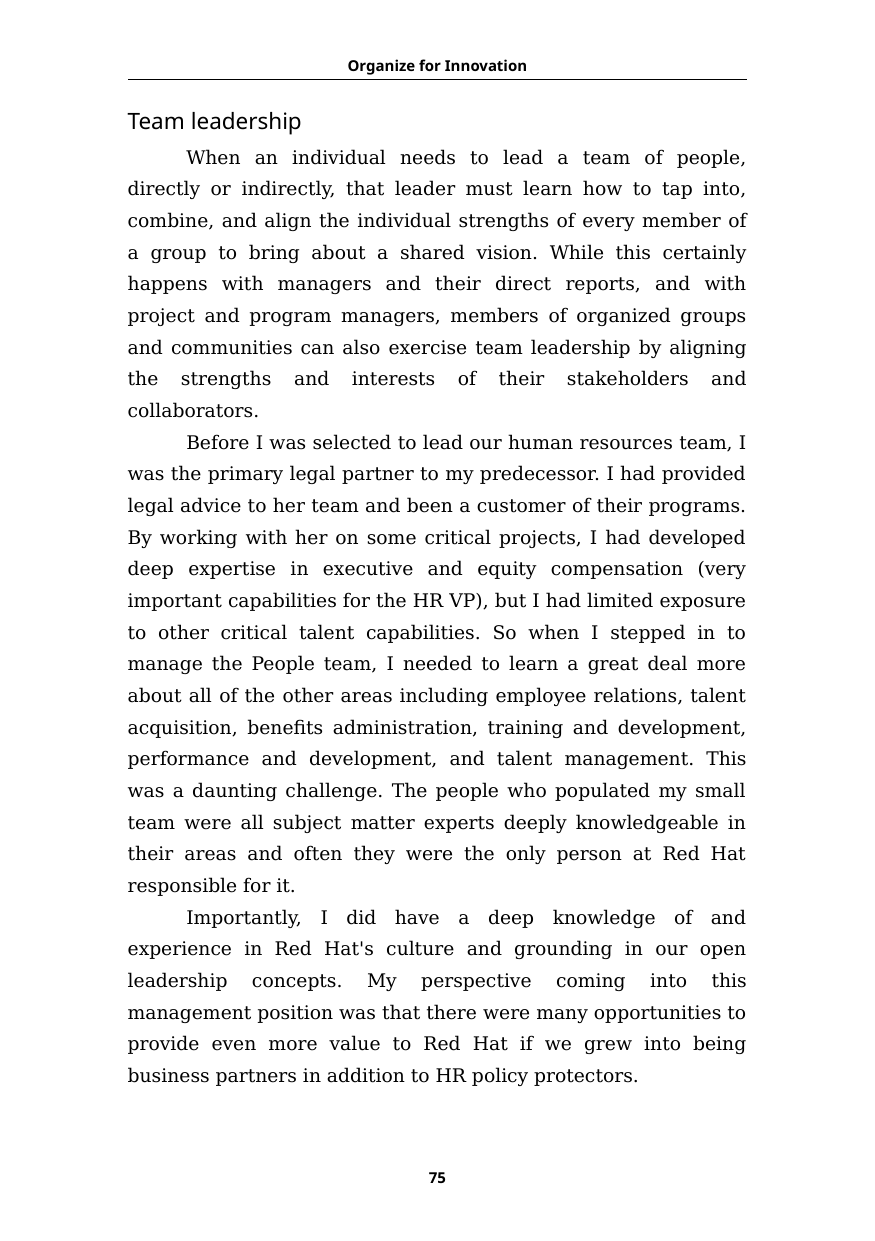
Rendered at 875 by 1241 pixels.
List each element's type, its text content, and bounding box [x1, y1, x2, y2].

text When an individual needs to lead a team of people, directly or indirectly, that leader must learn how to tap into, combine, and align the individual strengths of every member of a group to bring about a shared vision. While this certainly happens with managers and their direct reports, and with project and program managers, members of organized groups and communities can also exercise team leadership by aligning the strengths and interests of their stakeholders and collaborators. [127, 147, 747, 422]
subtitle Team leadership [127, 109, 747, 135]
text Before I was selected to lead our human resources team, I was the primary legal partner to my predecessor. I had provided legal advice to her team and been a customer of their programs. By working with her on some critical projects, I had developed deep expertise in executive and equity compensation (very important capabilities for the HR VP), but I had limited exposure to other critical talent capabilities. So when I stepped in to manage the People team, I needed to learn a great deal more about all of the other areas including employee relations, talent acquisition, benefits administration, training and development, performance and development, and talent management. This was a daunting challenge. The people who populated my small team were all subject matter experts deeply knowledgeable in their areas and often they were the only person at Red Hat responsible for it. [127, 432, 747, 897]
text Importantly, I did have a deep knowledge of and experience in Red Hat's culture and grounding in our open leadership concepts. My perspective coming into this management position was that there were many opportunities to provide even more value to Red Hat if we grew into being business partners in addition to HR policy protectors. [127, 907, 747, 1087]
